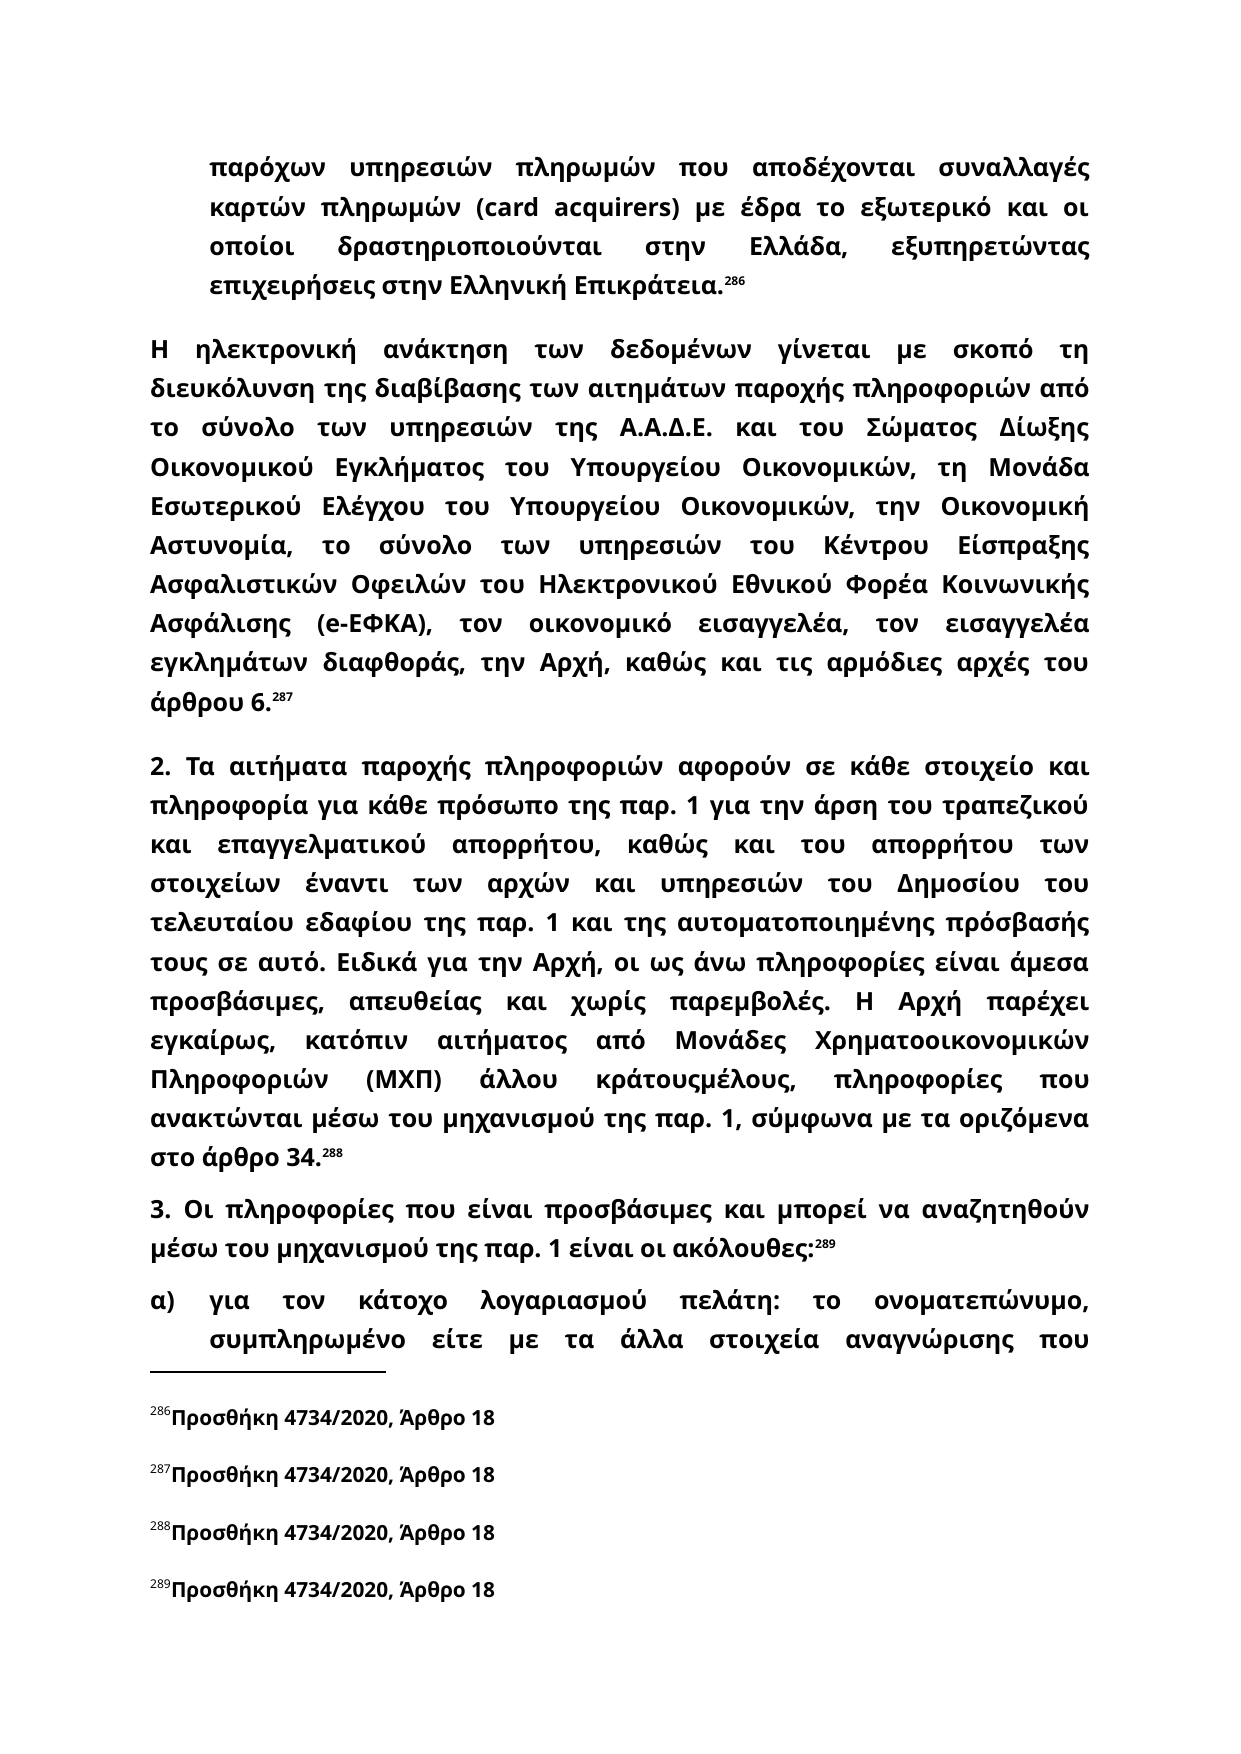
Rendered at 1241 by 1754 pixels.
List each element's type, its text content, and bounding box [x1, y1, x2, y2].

text Προσθήκη 4734/2020, Άρθρο 18 [150, 1576, 1090, 1604]
text Προσθήκη 4734/2020, Άρθρο 18 [150, 1460, 1090, 1489]
list παρόχων υπηρεσιών πληρωμών που αποδέχονται συναλλαγές καρτών πληρωμών (card acquirers) με έδρα το εξωτερικό και οι οποίοι δραστηριοποιούνται στην Ελλάδα, εξυπηρετώντας επιχειρήσεις στην Ελληνική Επικράτεια. [150, 150, 1090, 302]
text 2. Τα αιτήματα παροχής πληροφοριών αφορούν σε κάθε στοιχείο και πληροφορία για κάθε πρόσωπο της παρ. 1 για την άρση του τραπεζικού και επαγγελματικού απορρήτου, καθώς και του απορρήτου των στοιχείων έναντι των αρχών και υπηρεσιών του Δημοσίου του τελευταίου εδαφίου της παρ. 1 και της αυτοματοποιημένης πρόσβασής τους σε αυτό. Ειδικά για την Αρχή, οι ως άνω πληροφορίες είναι άμεσα προσβάσιμες, απευθείας και χωρίς παρεμβολές. Η Αρχή παρέχει εγκαίρως, κατόπιν αιτήματος από Μονάδες Χρηματοοικονομικών Πληροφοριών (ΜΧΠ) άλλου κράτουςμέλους, πληροφορίες που ανακτώνται μέσω του μηχανισμού της παρ. 1, σύμφωνα με τα οριζόμενα στο άρθρο 34. [150, 748, 1090, 1174]
text Η ηλεκτρονική ανάκτηση των δεδομένων γίνεται με σκοπό τη διευκόλυνση της διαβίβασης των αιτημάτων παροχής πληροφοριών από το σύνολο των υπηρεσιών της Α.Α.Δ.Ε. και του Σώματος Δίωξης Οικονομικού Εγκλήματος του Υπουργείου Οικονομικών, τη Μονάδα Εσωτερικού Ελέγχου του Υπουργείου Οικονομικών, την Οικονομική Αστυνομία, το σύνολο των υπηρεσιών του Κέντρου Είσπραξης Ασφαλιστικών Οφειλών του Ηλεκτρονικού Εθνικού Φορέα Κοινωνικής Ασφάλισης (e-ΕΦΚΑ), τον οικονομικό εισαγγελέα, τον εισαγγελέα εγκλημάτων διαφθοράς, την Αρχή, καθώς και τις αρμόδιες αρχές του άρθρου 6. [150, 332, 1090, 718]
text Προσθήκη 4734/2020, Άρθρο 18 [150, 1518, 1090, 1546]
text 3. Οι πληροφορίες που είναι προσβάσιμες και μπορεί να αναζητηθούν μέσω του μηχανισμού της παρ. 1 είναι οι ακόλουθες: [150, 1192, 1090, 1265]
text Προσθήκη 4734/2020, Άρθρο 18 [150, 1403, 1090, 1431]
list α) για τον κάτοχο λογαριασμού πελάτη: το ονοματεπώνυμο, συμπληρωμένο είτε με τα άλλα στοιχεία αναγνώρισης που [150, 1282, 1090, 1356]
